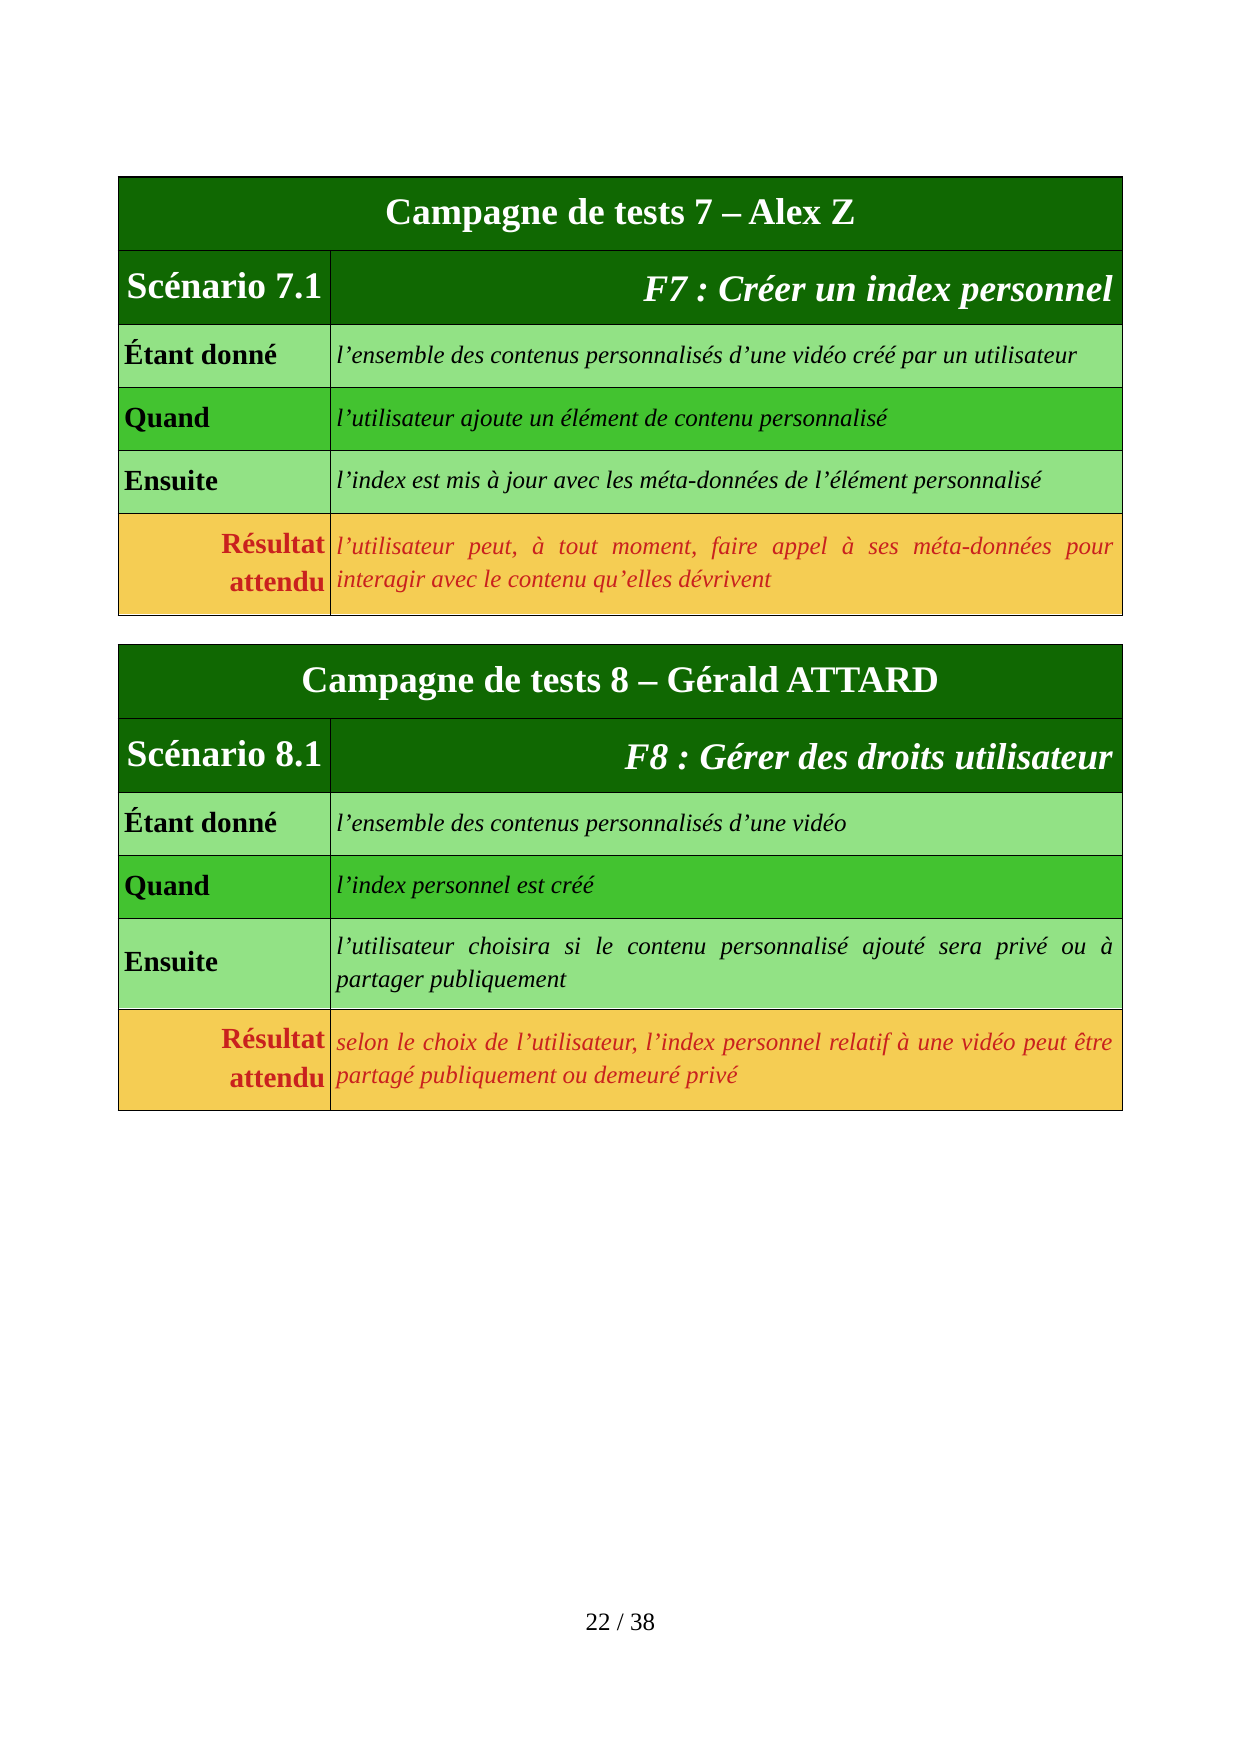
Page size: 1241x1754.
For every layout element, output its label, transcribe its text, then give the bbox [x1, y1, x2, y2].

table_cell Scénario 8.1 [119, 719, 330, 792]
table_header Campagne de tests 7 – Alex Z [119, 178, 1122, 250]
table_cell l’index personnel est créé [331, 856, 1122, 918]
table_cell Étant donné [119, 793, 330, 855]
table_cell l’utilisateur choisira si le contenu personnalisé ajouté sera privé ou à partager publiquement [331, 919, 1122, 1008]
table_cell F7 : Créer un index personnel [331, 251, 1122, 324]
table_cell F8 : Gérer des droits utilisateur [331, 719, 1122, 792]
table_cell l’index est mis à jour avec les méta-données de l’élément personnalisé [331, 451, 1122, 513]
table_cell Ensuite [119, 919, 330, 1008]
table_cell l’ensemble des contenus personnalisés d’une vidéo [331, 793, 1122, 855]
table_cell Ensuite [119, 451, 330, 513]
table_cell l’utilisateur peut, à tout moment, faire appel à ses méta-données pour interagir avec le contenu qu’elles dévrivent [331, 514, 1122, 614]
table_cell selon le choix de l’utilisateur, l’index personnel relatif à une vidéo peut être partagé publiquement ou demeuré privé [331, 1010, 1122, 1110]
table_cell Quand [119, 856, 330, 918]
table_cell Scénario 7.1 [119, 251, 330, 324]
table_cell Étant donné [119, 325, 330, 387]
table_cell l’utilisateur ajoute un élément de contenu personnalisé [331, 388, 1122, 450]
table_cell l’ensemble des contenus personnalisés d’une vidéo créé par un utilisateur [331, 325, 1122, 387]
table_cell Quand [119, 388, 330, 450]
table_cell Résultat attendu [119, 514, 330, 614]
table_cell Résultat attendu [119, 1010, 330, 1110]
table_header Campagne de tests 8 – Gérald ATTARD [119, 645, 1122, 718]
